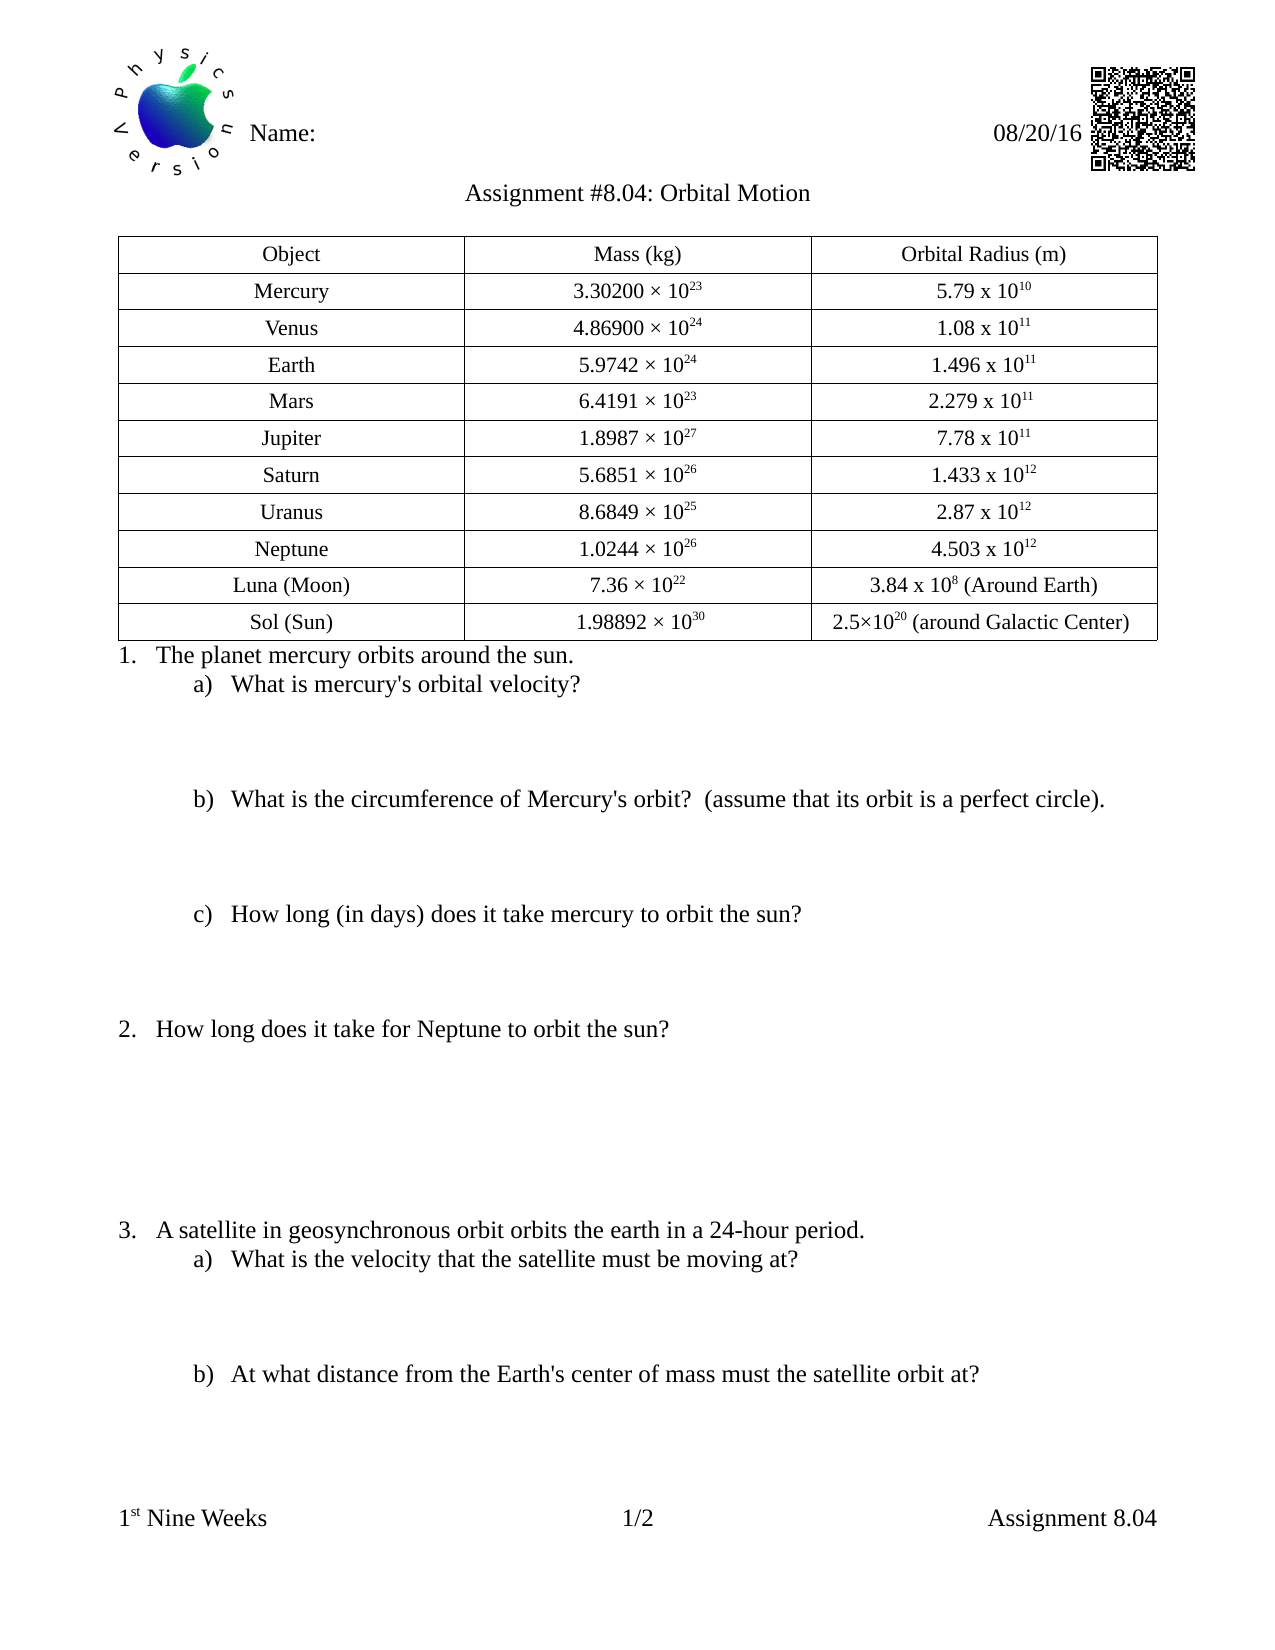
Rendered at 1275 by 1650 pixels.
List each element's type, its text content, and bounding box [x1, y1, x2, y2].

table_cell 2.87 x 1012 [812, 494, 1157, 530]
list What is mercury's orbital velocity? [193, 669, 1157, 698]
table_cell 5.9742 × 1024 [465, 347, 811, 383]
table_cell 3.84 x 108 (Around Earth) [812, 568, 1157, 603]
list A satellite in geosynchronous orbit orbits the earth in a 24-hour period. [118, 1215, 1157, 1244]
picture [113, 48, 234, 176]
table_cell 5.79 x 1010 [812, 274, 1157, 309]
table_cell 2.5×1020 (around Galactic Center) [812, 604, 1157, 640]
table_cell 7.78 x 1011 [812, 421, 1157, 456]
table_cell 2.279 x 1011 [812, 384, 1157, 419]
table_cell Uranus [119, 494, 464, 530]
picture [1082, 58, 1203, 179]
table_cell 4.86900 × 1024 [465, 310, 811, 346]
table_cell Venus [119, 310, 464, 346]
table_cell 1.433 x 1012 [812, 457, 1157, 493]
list At what distance from the Earth's center of mass must the satellite orbit at? [193, 1359, 1157, 1388]
table_cell 6.4191 × 1023 [465, 384, 811, 419]
table_cell 1.8987 × 1027 [465, 421, 811, 456]
table_cell 5.6851 × 1026 [465, 457, 811, 493]
table_cell Earth [119, 347, 464, 383]
list How long does it take for Neptune to orbit the sun? [118, 1014, 1157, 1043]
table_cell Luna (Moon) [119, 568, 464, 603]
table_header Mass (kg) [465, 237, 811, 272]
table_cell 1.0244 × 1026 [465, 531, 811, 567]
table_cell 4.503 x 1012 [812, 531, 1157, 567]
table_header Object [119, 237, 464, 272]
table_cell Neptune [119, 531, 464, 567]
table_cell Sol (Sun) [119, 604, 464, 640]
list The planet mercury orbits around the sun. [118, 641, 1157, 669]
table_cell 1.08 x 1011 [812, 310, 1157, 346]
table_header Orbital Radius (m) [812, 237, 1157, 272]
table_cell Jupiter [119, 421, 464, 456]
table_cell 1.98892 × 1030 [465, 604, 811, 640]
table_cell Saturn [119, 457, 464, 493]
list What is the velocity that the satellite must be moving at? [193, 1244, 1157, 1273]
table_cell Mercury [119, 274, 464, 309]
table_cell 8.6849 × 1025 [465, 494, 811, 530]
table_cell 1.496 x 1011 [812, 347, 1157, 383]
table_cell 3.30200 × 1023 [465, 274, 811, 309]
list What is the circumference of Mercury's orbit? (assume that its orbit is a perfect circle). [193, 784, 1157, 813]
table_cell 7.36 × 1022 [465, 568, 811, 603]
list How long (in days) does it take mercury to orbit the sun? [193, 899, 1157, 928]
text Assignment #8.04: Orbital Motion [118, 176, 1157, 207]
table_cell Mars [119, 384, 464, 419]
